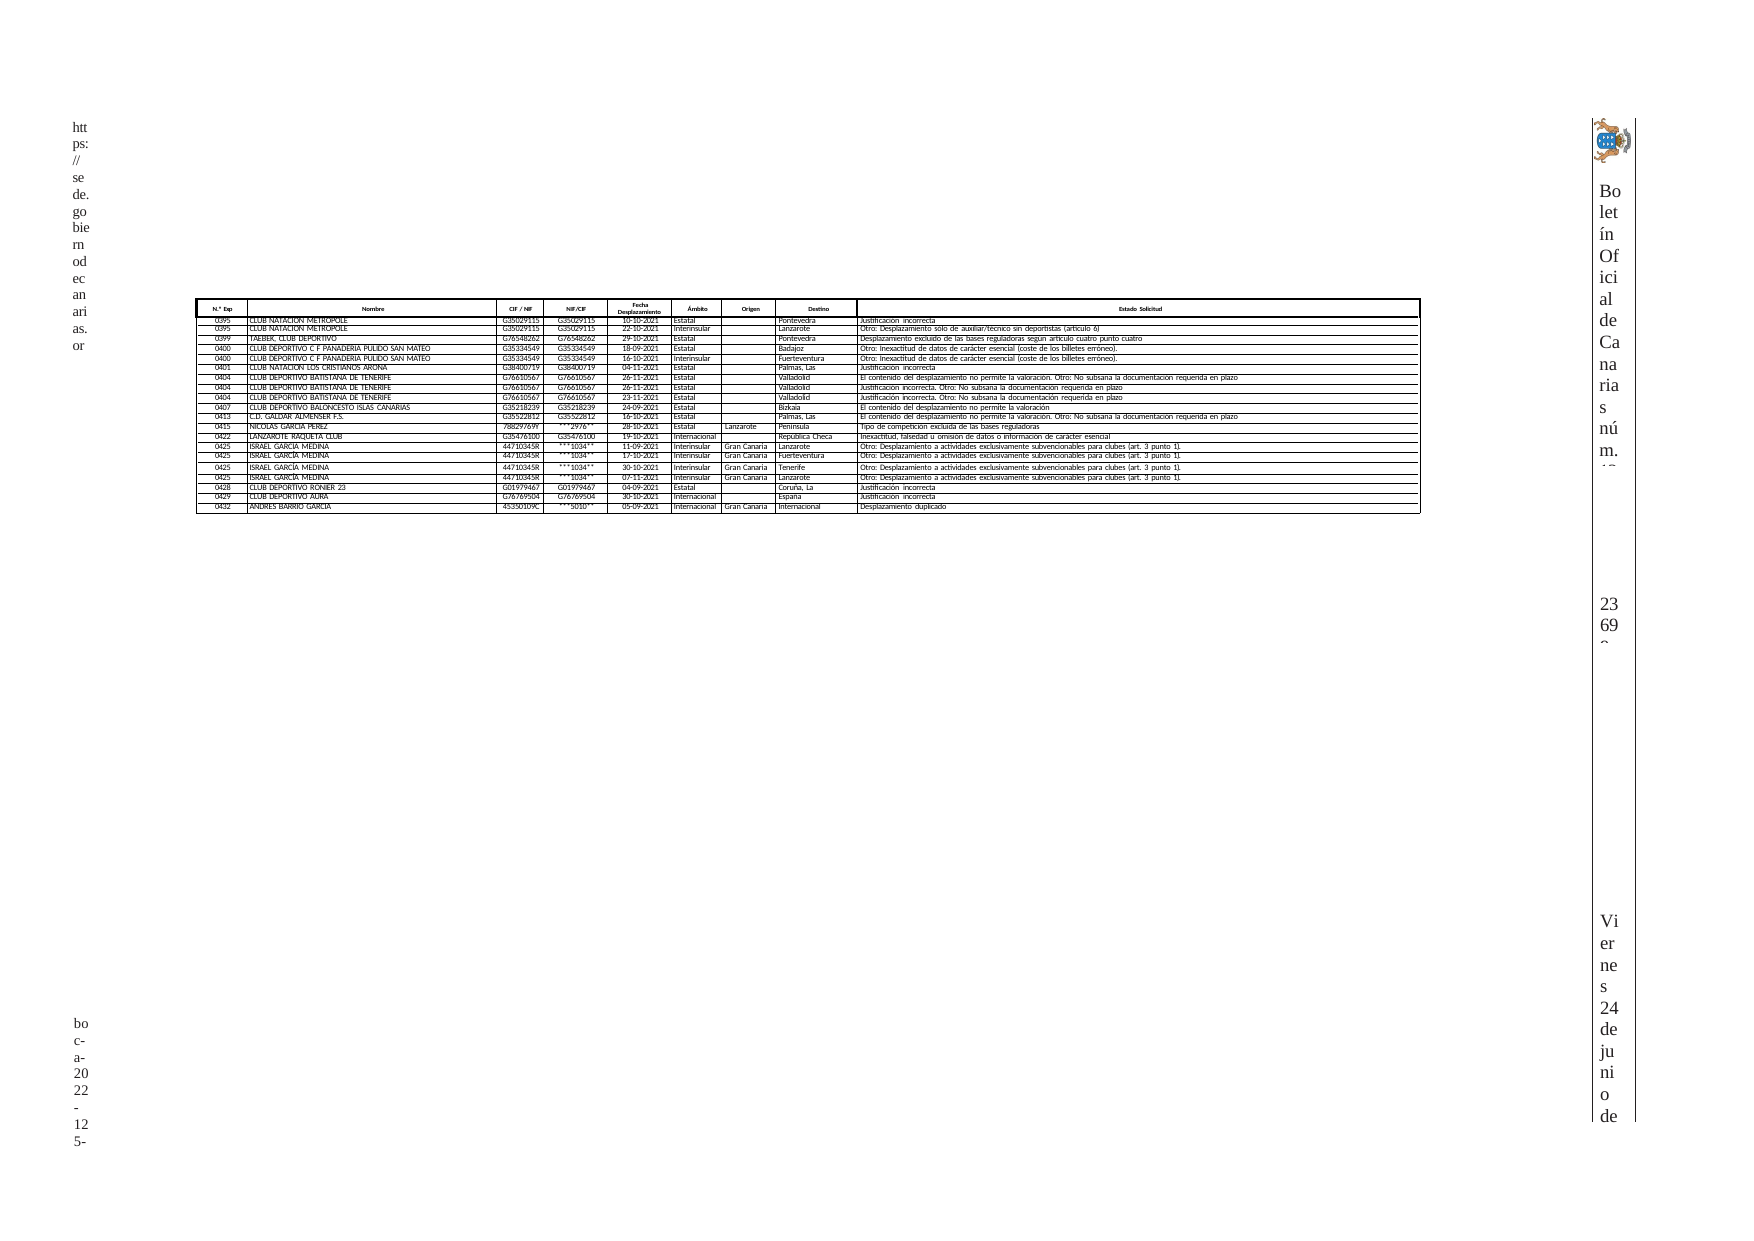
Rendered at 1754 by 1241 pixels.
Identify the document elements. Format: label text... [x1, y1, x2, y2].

table_cell Internacional [672, 504, 721, 513]
table_cell Desplazamiento duplicado [858, 503, 1420, 513]
table_cell 30-10-2021 [608, 463, 671, 473]
text boc-a-2022-125-2109 [74, 1015, 92, 1146]
table_cell CLUB DEPORTIVO C F PANADERIA PULIDO SAN MATEO [248, 355, 496, 364]
picture [1594, 118, 1631, 163]
table_cell CLUB DEPORTIVO BATISTANA DE TENERIFE [248, 394, 496, 403]
table_cell Lanzarote [776, 475, 857, 483]
text Boletín Oficial de Canarias núm. 125 [1599, 180, 1622, 465]
table_cell 0395 [197, 325, 247, 334]
table_cell G38400719 [497, 365, 543, 374]
table_cell 0415 [197, 423, 247, 432]
table_cell Pontevedra [776, 336, 857, 344]
table_cell El contenido del desplazamiento no permite la valoración [858, 403, 1420, 413]
table_cell Interinsular [672, 453, 721, 462]
table_cell G35029115 [497, 318, 543, 325]
table_cell Otro: Desplazamiento a actividades exclusivamente subvencionables para clubes (art. 3 punto 1). [858, 474, 1420, 483]
table_cell Estatal [672, 318, 721, 325]
table_cell Interinsular [672, 463, 721, 473]
table_cell 0404 [197, 384, 247, 393]
table_cell 0404 [197, 374, 247, 383]
table_cell G35476100 [544, 434, 607, 442]
table_cell Palmas, Las [776, 365, 857, 374]
table_cell Estatal [672, 404, 721, 413]
table_cell G35334549 [544, 345, 607, 354]
table_cell Valladolid [776, 375, 857, 383]
table_cell Justificación incorrecta [858, 493, 1420, 503]
table_cell G35029115 [497, 326, 543, 334]
table_cell [722, 434, 775, 442]
table_cell 07-11-2021 [608, 475, 671, 483]
table_cell Gran Canaria [722, 475, 775, 483]
table_header CIF / NIF [497, 300, 543, 316]
table_cell CLUB DEPORTIVO BATISTANA DE TENERIFE [248, 375, 496, 383]
table_cell 16-10-2021 [608, 414, 671, 423]
table_cell Otro: Desplazamiento a actividades exclusivamente subvencionables para clubes (art. 3 punto 1). [858, 462, 1420, 473]
table_header Origen [722, 300, 775, 316]
table_cell G35218239 [497, 404, 543, 413]
table_cell CLUB NATACION METROPOLE [248, 326, 496, 334]
table_cell 0401 [197, 364, 247, 374]
table_cell 0429 [197, 493, 247, 503]
table_cell Inexactitud, falsedad u omisión de datos o información de carácter esencial [858, 433, 1420, 442]
table_cell ***2976** [544, 424, 607, 432]
table_cell ISRAEL GARCÍA MEDINA [248, 475, 496, 483]
table_cell Badajoz [776, 345, 857, 354]
table_cell Estatal [672, 385, 721, 393]
table_cell G76769504 [497, 494, 543, 503]
table_cell Gran Canaria [722, 463, 775, 473]
table_header Destino [776, 300, 856, 316]
table_cell CLUB NATACION LOS CRISTIANOS ARONA [248, 365, 496, 374]
table_cell Estatal [672, 375, 721, 383]
table_cell G76548262 [544, 336, 607, 344]
table_cell 44710345R [497, 475, 543, 483]
table_cell 04-09-2021 [608, 484, 671, 493]
table_cell Pontevedra [776, 318, 857, 325]
table_cell Valladolid [776, 394, 857, 403]
table_cell 0425 [197, 452, 247, 462]
table_cell CLUB DEPORTIVO BATISTANA DE TENERIFE [248, 385, 496, 393]
table_cell G38400719 [544, 365, 607, 374]
table_cell Interinsular [672, 355, 721, 364]
table_cell 0395 [197, 318, 247, 325]
table_cell 0428 [197, 483, 247, 493]
table_cell 24-09-2021 [608, 404, 671, 413]
table_cell 0422 [197, 433, 247, 442]
table_cell Justificación incorrecta. Otro: No subsana la documentación requerida en plazo [858, 384, 1420, 393]
table_cell ***1034** [544, 443, 607, 452]
table_cell G76548262 [497, 336, 543, 344]
table_cell [722, 394, 775, 403]
table_cell 17-10-2021 [608, 453, 671, 462]
table_cell 78829769Y [497, 424, 543, 432]
table_cell CLUB DEPORTIVO C F PANADERIA PULIDO SAN MATEO [248, 345, 496, 354]
text https://sede.gobiernodecanarias.org/boc [72, 118, 91, 353]
table_cell Otro: Desplazamiento sólo de auxiliar/técnico sin deportistas (artículo 6) [858, 325, 1420, 334]
table_cell 05-09-2021 [608, 504, 671, 513]
table_cell G76610567 [497, 394, 543, 403]
table_cell Internacional [672, 434, 721, 442]
table_cell CLUB DEPORTIVO AURA [248, 494, 496, 503]
table_cell 22-10-2021 [608, 326, 671, 334]
table_cell G01979467 [497, 484, 543, 493]
table_cell LANZAROTE RAQUETA CLUB [248, 434, 496, 442]
table_cell Lanzarote [776, 326, 857, 334]
text 23699 [1600, 592, 1623, 643]
table_cell G35029115 [544, 318, 607, 325]
table_cell 10-10-2021 [608, 318, 671, 325]
table_cell 04-11-2021 [608, 365, 671, 374]
table_cell CLUB DEPORTIVO BALONCESTO ISLAS CANARIAS [248, 404, 496, 413]
table_cell [722, 484, 775, 493]
table_cell Internacional [776, 504, 857, 513]
table_cell Coruña, La [776, 484, 857, 493]
table_cell Estatal [672, 365, 721, 374]
table_cell 0400 [197, 354, 247, 364]
table_cell [722, 336, 775, 344]
table_cell Estatal [672, 414, 721, 423]
table_cell [722, 326, 775, 334]
table_cell Otro: Desplazamiento a actividades exclusivamente subvencionables para clubes (art. 3 punto 1). [858, 442, 1420, 452]
table_cell [722, 355, 775, 364]
table_cell [722, 414, 775, 423]
table_cell 0400 [197, 344, 247, 354]
table_cell [722, 345, 775, 354]
table_cell ***1034** [544, 463, 607, 473]
table_cell G35334549 [497, 355, 543, 364]
table_header Estado Solicitud [858, 300, 1419, 316]
table_cell Otro: Desplazamiento a actividades exclusivamente subvencionables para clubes (art. 3 punto 1). [858, 452, 1420, 462]
table_cell G35218239 [544, 404, 607, 413]
table_cell 28-10-2021 [608, 424, 671, 432]
table_cell [722, 385, 775, 393]
text Viernes 24 de junio de 2022 [1600, 910, 1623, 1127]
table_header Ámbito [672, 300, 721, 316]
table_cell 16-10-2021 [608, 355, 671, 364]
table_cell 18-09-2021 [608, 345, 671, 354]
table_cell [722, 404, 775, 413]
table_cell Valladolid [776, 385, 857, 393]
table_cell Interinsular [672, 443, 721, 452]
table_cell 26-11-2021 [608, 385, 671, 393]
table_cell G35334549 [544, 355, 607, 364]
table_cell 44710345R [497, 443, 543, 452]
table_header NIF/CIF [544, 300, 607, 316]
table_cell G35334549 [497, 345, 543, 354]
table_cell Interinsular [672, 326, 721, 334]
table_cell Tipo de competición excluida de las bases reguladoras [858, 423, 1420, 432]
table_cell Estatal [672, 424, 721, 432]
table_cell Península [776, 424, 857, 432]
table_cell G76769504 [544, 494, 607, 503]
table_cell G35522812 [497, 414, 543, 423]
table_cell Justificación incorrecta [858, 483, 1420, 493]
table_cell Justificación incorrecta [858, 364, 1420, 374]
table_cell 19-10-2021 [608, 434, 671, 442]
table_cell 0425 [197, 462, 247, 473]
table_cell 45350109C [497, 504, 543, 513]
table_cell Interinsular [672, 475, 721, 483]
table_cell 44710345R [497, 453, 543, 462]
table_cell Internacional [672, 494, 721, 503]
table_cell ***1034** [544, 475, 607, 483]
table_cell Estatal [672, 336, 721, 344]
table_cell 0425 [197, 474, 247, 483]
table_cell 0407 [197, 403, 247, 413]
table_cell ISRAEL GARCÍA MEDINA [248, 443, 496, 452]
table_cell El contenido del desplazamiento no permite la valoración. Otro: No subsana la documentación requerida en plazo [858, 413, 1420, 423]
table_cell Otro: Inexactitud de datos de carácter esencial (coste de los billetes erróneo). [858, 354, 1420, 364]
table_cell Desplazamiento excluido de las bases reguladoras según artículo cuatro punto cuatro [858, 335, 1420, 344]
table_cell CLUB NATACION METROPOLE [248, 318, 496, 325]
table_cell C.D. GALDAR ALMENSER F.S. [248, 414, 496, 423]
table_cell G35476100 [497, 434, 543, 442]
table_cell 0399 [197, 335, 247, 344]
table_header Fecha Desplazamiento [608, 300, 671, 316]
table_cell Estatal [672, 394, 721, 403]
table_cell 0425 [197, 442, 247, 452]
table_cell Otro: Inexactitud de datos de carácter esencial (coste de los billetes erróneo). [858, 344, 1420, 354]
table_cell Estatal [672, 345, 721, 354]
table_cell Estatal [672, 484, 721, 493]
table_cell Palmas, Las [776, 414, 857, 423]
table_header Nombre [248, 300, 496, 316]
table_cell G01979467 [544, 484, 607, 493]
table_cell ISRAEL GARCÍA MEDINA [248, 453, 496, 462]
table_cell G35522812 [544, 414, 607, 423]
table_cell El contenido del desplazamiento no permite la valoración. Otro: No subsana la documentación requerida en plazo [858, 374, 1420, 383]
table_cell 23-11-2021 [608, 394, 671, 403]
table_cell 29-10-2021 [608, 336, 671, 344]
table_cell República Checa [776, 434, 857, 442]
table_header N.º Exp [198, 300, 247, 316]
table_cell ***1034** [544, 453, 607, 462]
table_cell Bizkaia [776, 404, 857, 413]
table_cell [722, 318, 775, 325]
table_cell España [776, 494, 857, 503]
table_cell TAEBEK, CLUB DEPORTIVO [248, 336, 496, 344]
table_cell ***5010** [544, 504, 607, 513]
table_cell 0432 [197, 503, 247, 513]
table_cell 26-11-2021 [608, 375, 671, 383]
table_cell NICOLAS GARCIA PEREZ [248, 424, 496, 432]
table_cell Justificación incorrecta. Otro: No subsana la documentación requerida en plazo [858, 393, 1420, 403]
table_cell 30-10-2021 [608, 494, 671, 503]
table_cell G76610567 [544, 394, 607, 403]
table_cell G76610567 [497, 375, 543, 383]
table_cell ANDRES BARRIO GARCIA [248, 504, 496, 513]
table_cell Fuerteventura [776, 453, 857, 462]
table_cell Justificación incorrecta [858, 316, 1420, 325]
table_cell 44710345R [497, 463, 543, 473]
table_cell G76610567 [544, 385, 607, 393]
table_cell ISRAEL GARCÍA MEDINA [248, 463, 496, 473]
table_cell [722, 365, 775, 374]
table_cell 11-09-2021 [608, 443, 671, 452]
table_cell Gran Canaria [722, 443, 775, 452]
table_cell G76610567 [497, 385, 543, 393]
table_cell Lanzarote [722, 424, 775, 432]
table_cell G35029115 [544, 326, 607, 334]
table_cell G76610567 [544, 375, 607, 383]
table_cell Gran Canaria [722, 453, 775, 462]
table_cell 0413 [197, 413, 247, 423]
table_cell [722, 494, 775, 503]
table_cell Fuerteventura [776, 355, 857, 364]
table_cell [722, 375, 775, 383]
table_cell 0404 [197, 393, 247, 403]
table_cell CLUB DEPORTIVO RONIER 23 [248, 484, 496, 493]
table_cell Lanzarote [776, 443, 857, 452]
table_cell Gran Canaria [722, 504, 775, 513]
table_cell Tenerife [776, 463, 857, 473]
